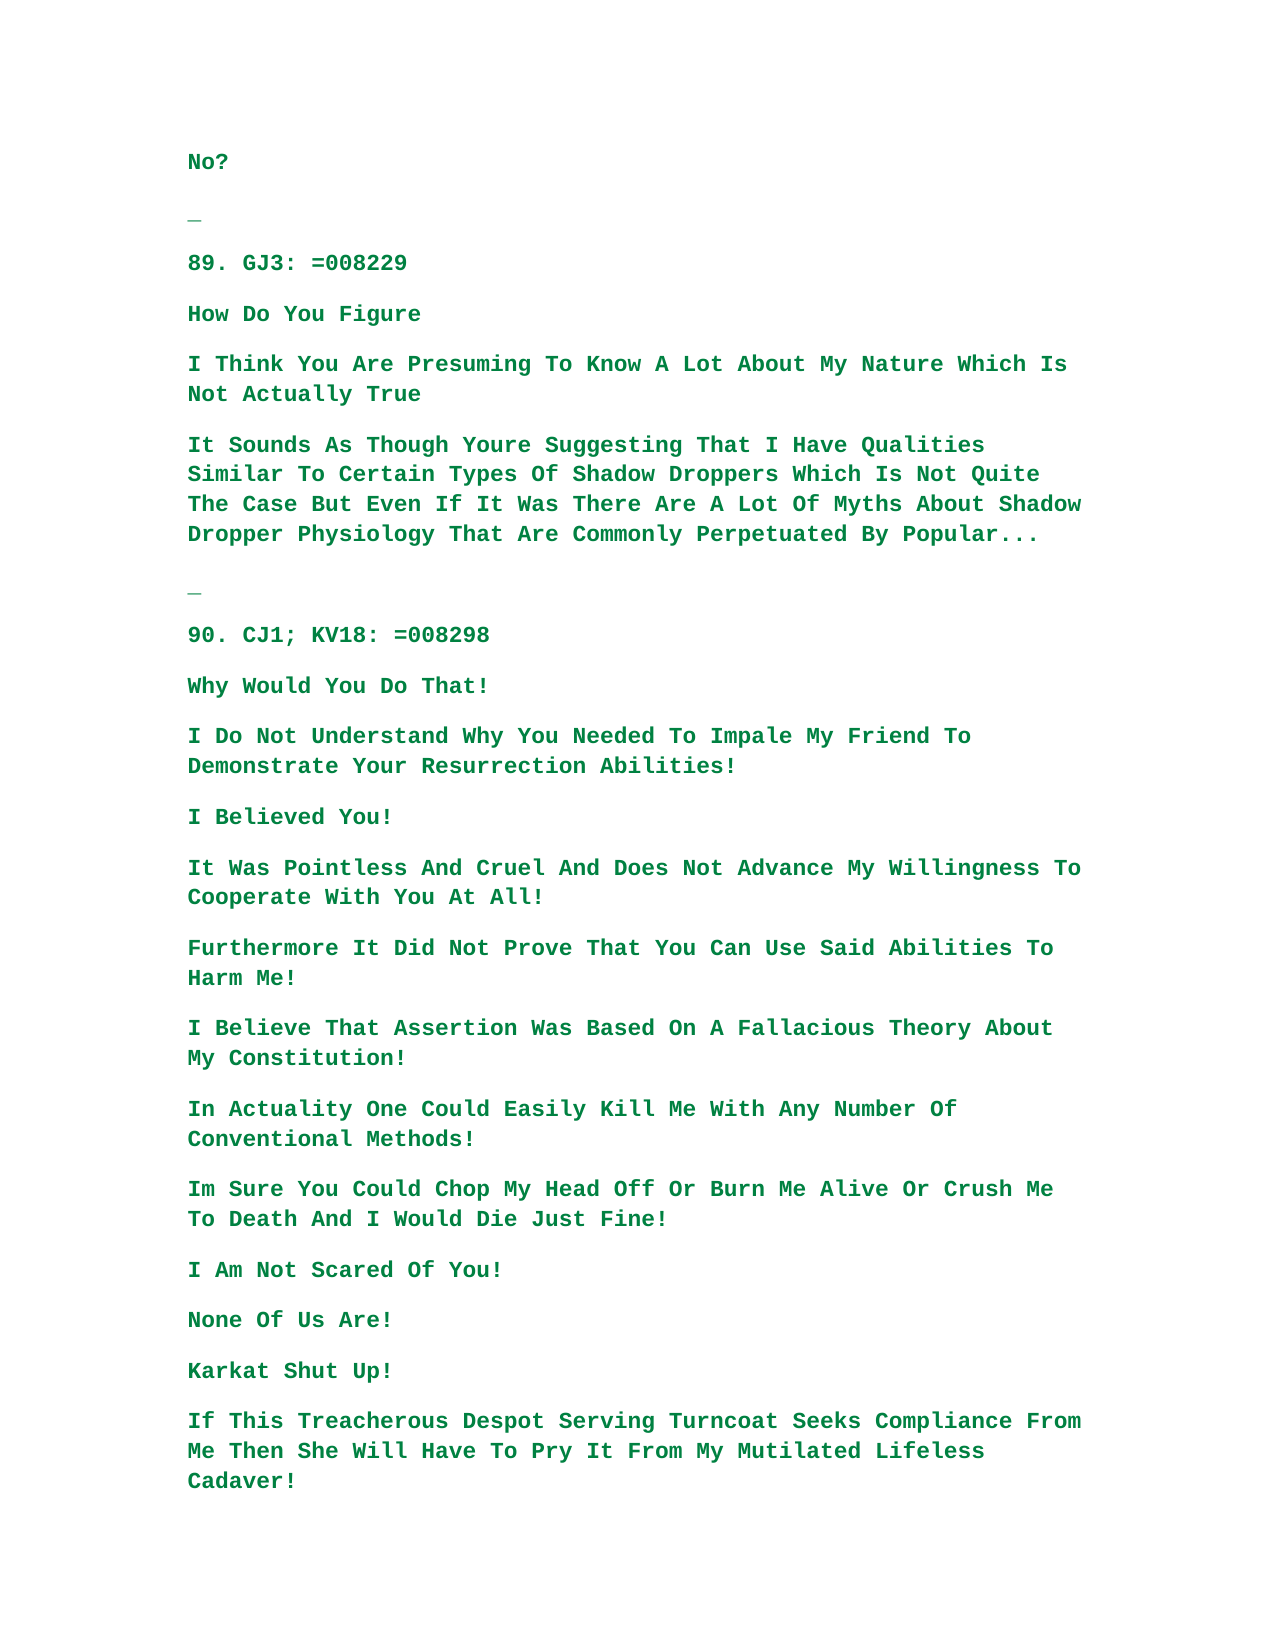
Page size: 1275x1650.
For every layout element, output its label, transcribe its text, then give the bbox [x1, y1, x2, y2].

text I Do Not Understand Why You Needed To Impale My Friend To Demonstrate Your Resurrection Abilities! [187, 725, 1087, 781]
text How Do You Figure [187, 302, 1087, 328]
text 90. CJ1; KV18: =008298 [187, 623, 1087, 649]
text Why Would You Do That! [187, 674, 1087, 700]
text 89. GJ3: =008229 [187, 251, 1087, 277]
text _ [187, 573, 1087, 599]
text Furthermore It Did Not Prove That You Can Use Said Abilities To Harm Me! [187, 936, 1087, 992]
text I Am Not Scared Of You! [187, 1258, 1087, 1284]
text If This Treacherous Despot Serving Turncoat Seeks Compliance From Me Then She Will Have To Pry It From My Mutilated Lifeless Cadaver! [187, 1410, 1087, 1495]
text I Think You Are Presuming To Know A Lot About My Nature Which Is Not Actually True [187, 352, 1087, 408]
text I Believed You! [187, 805, 1087, 831]
text It Was Pointless And Cruel And Does Not Advance My Willingness To Cooperate With You At All! [187, 856, 1087, 912]
text No? [187, 150, 1087, 176]
text Karkat Shut Up! [187, 1359, 1087, 1385]
text It Sounds As Though Youre Suggesting That I Have Qualities Similar To Certain Types Of Shadow Droppers Which Is Not Quite The Case But Even If It Was There Are A Lot Of Myths About Shadow Dropper Physiology That Are Commonly Perpetuated By Popular... [187, 433, 1087, 548]
text _ [187, 201, 1087, 227]
text In Actuality One Could Easily Kill Me With Any Number Of Conventional Methods! [187, 1097, 1087, 1153]
text I Believe That Assertion Was Based On A Fallacious Theory About My Constitution! [187, 1017, 1087, 1072]
text None Of Us Are! [187, 1308, 1087, 1334]
text Im Sure You Could Chop My Head Off Or Burn Me Alive Or Crush Me To Death And I Would Die Just Fine! [187, 1177, 1087, 1233]
